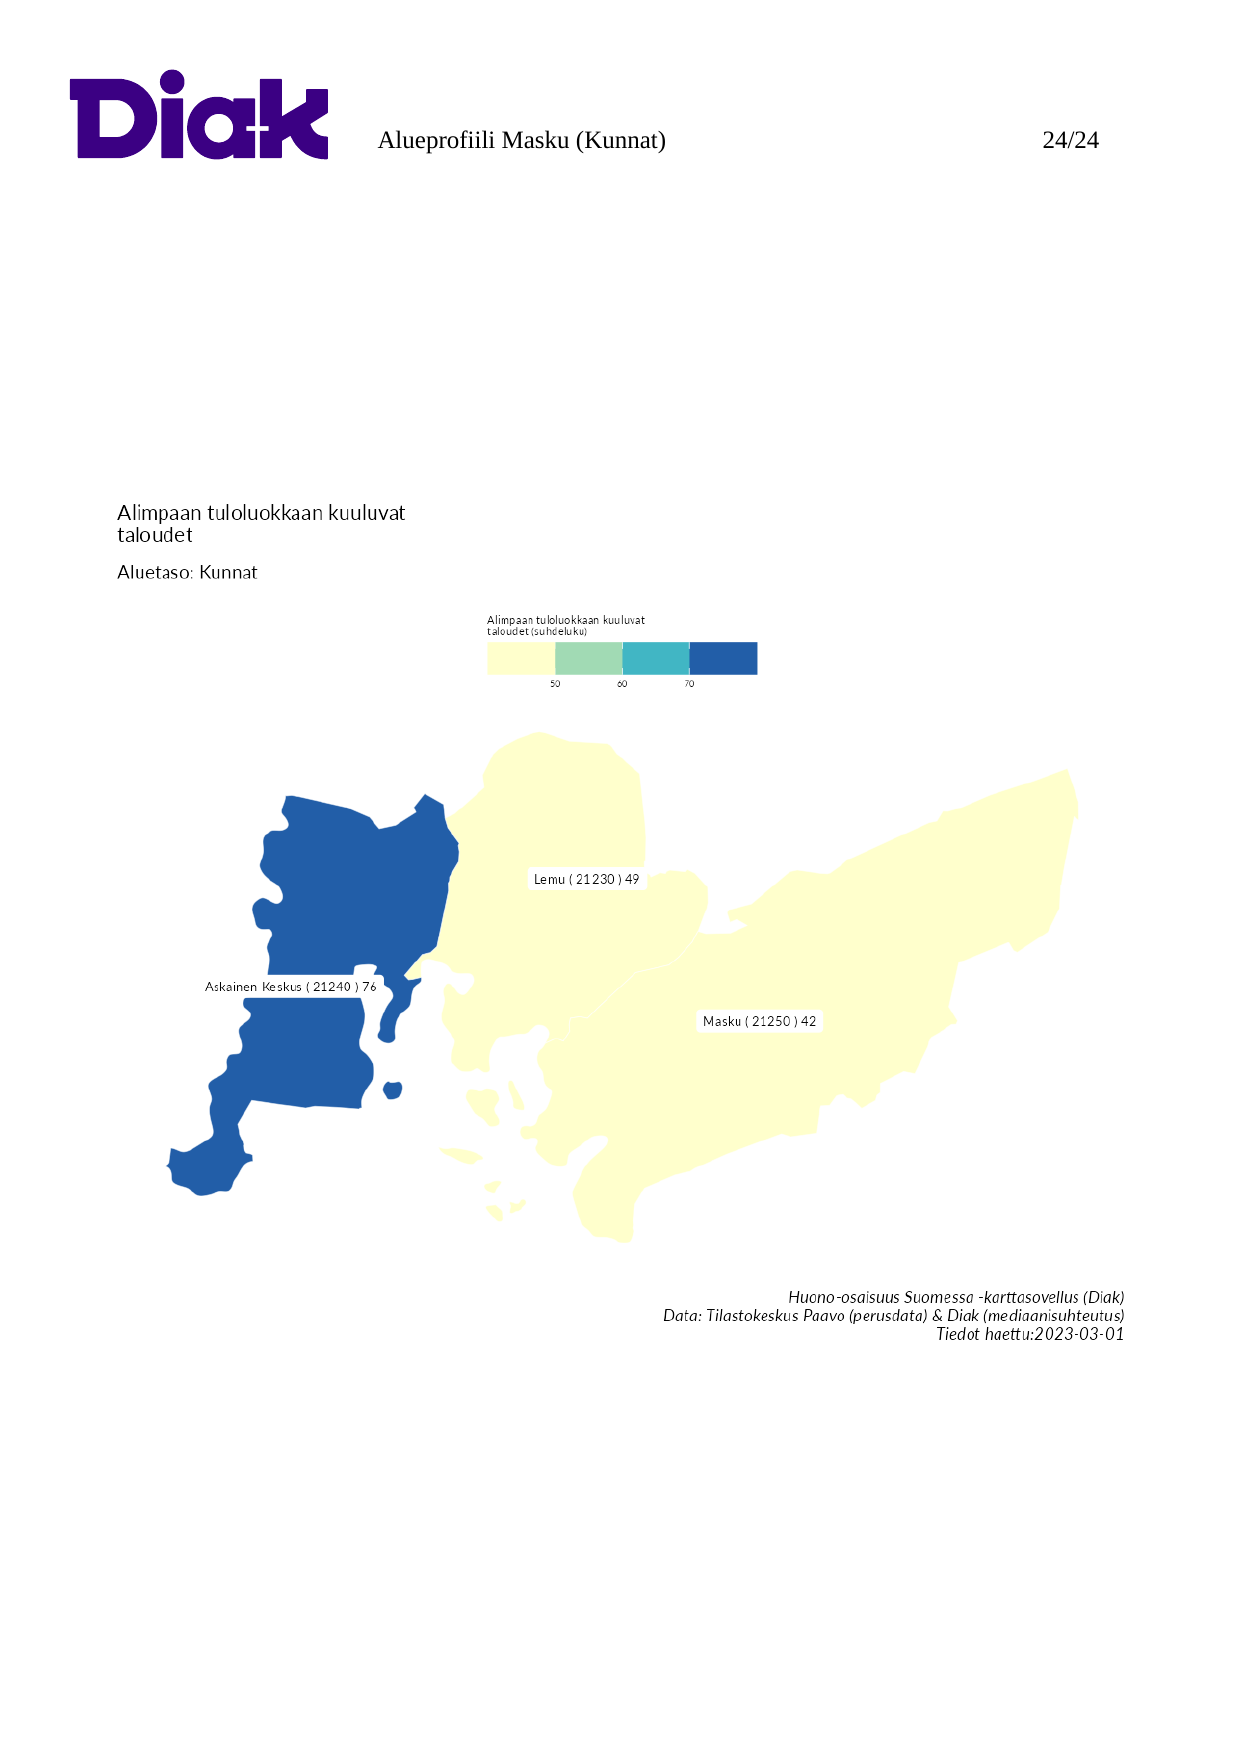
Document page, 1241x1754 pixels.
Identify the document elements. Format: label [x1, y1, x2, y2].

picture [61, 196, 1179, 1651]
